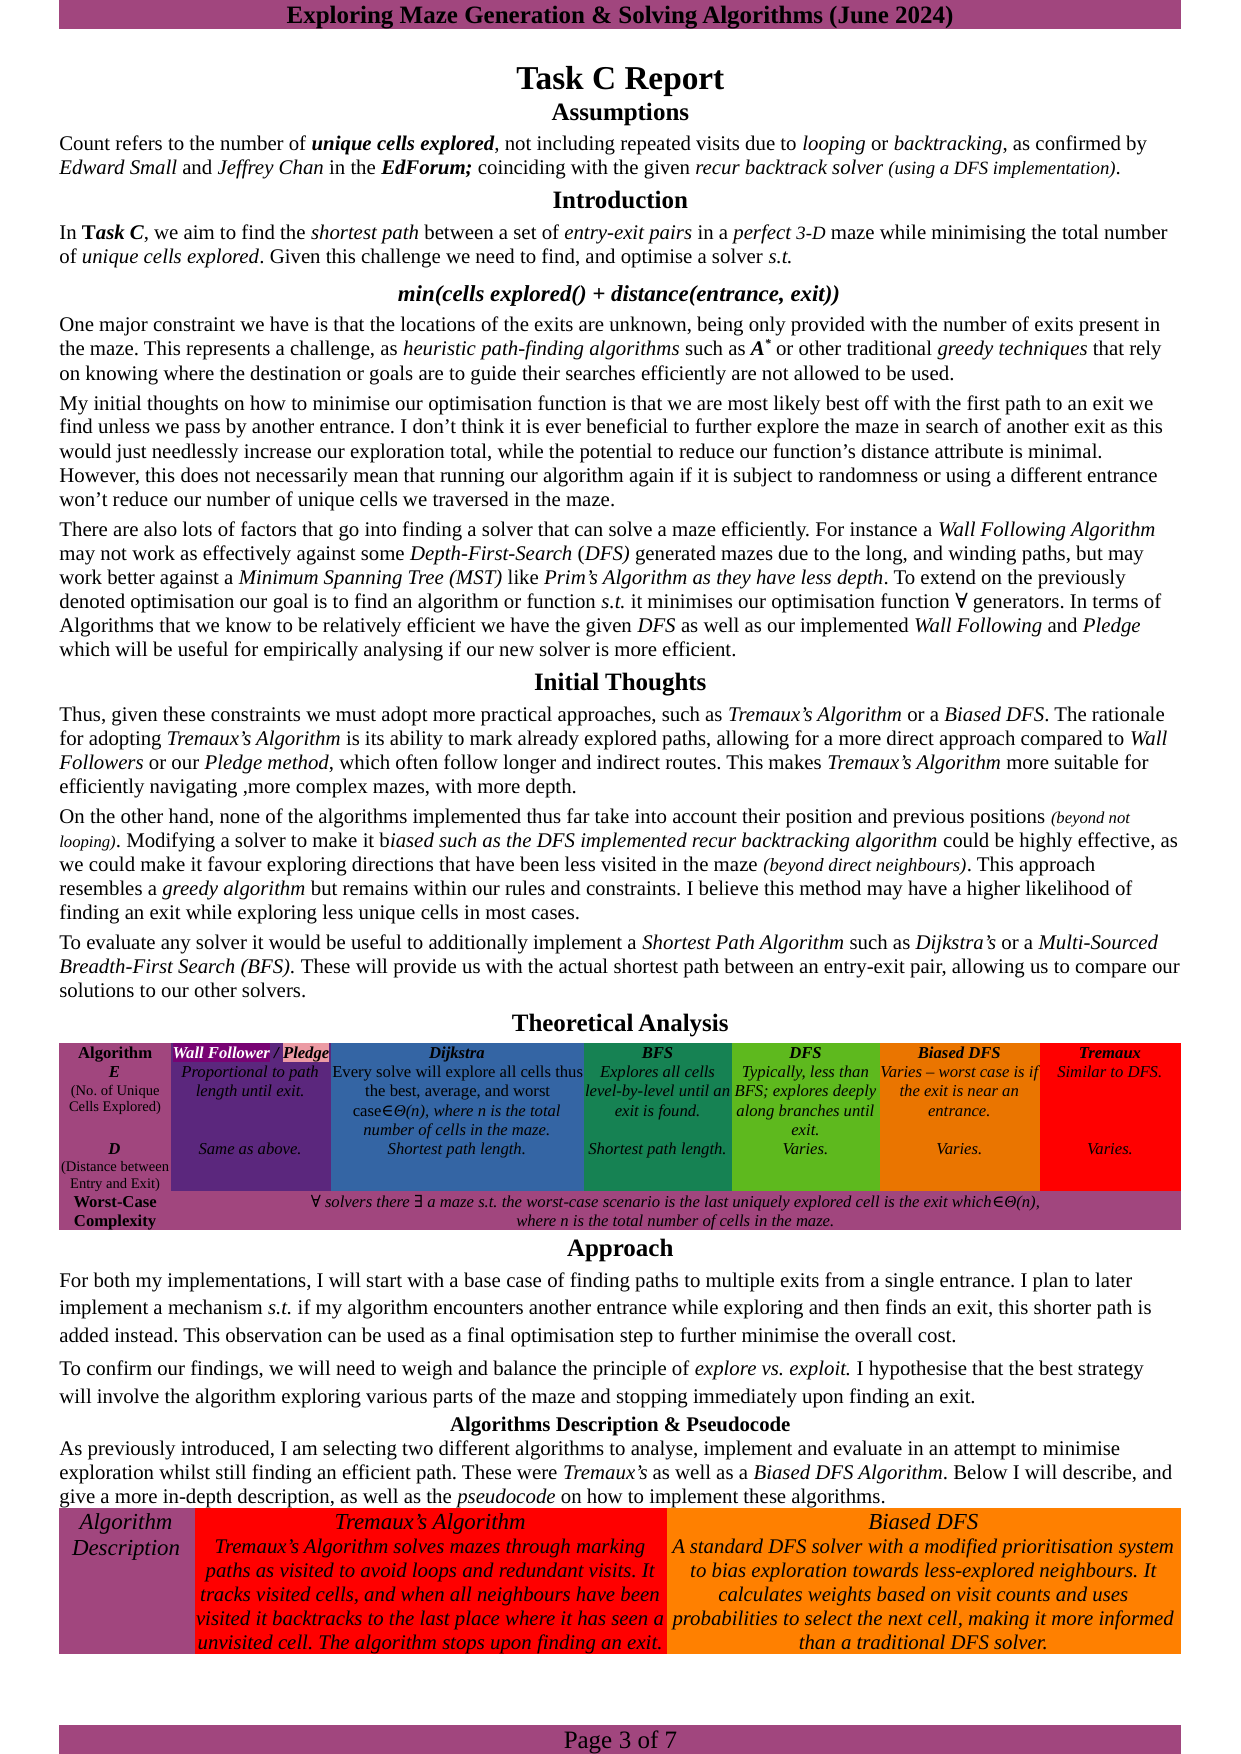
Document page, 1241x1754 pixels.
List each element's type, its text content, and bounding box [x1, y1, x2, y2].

text In Task C, we aim to find the shortest path between a set of entry-exit pairs in a perfect 3-D maze while minimising the total number of unique cells explored. Given this challenge we need to find, and optimise a solver s.t. [59, 220, 1181, 268]
text Thus, given these constraints we must adopt more practical approaches, such as Tremaux’s Algorithm or a Biased DFS. The rationale for adopting Tremaux’s Algorithm is its ability to mark already explored paths, allowing for a more direct approach compared to Wall Followers or our Pledge method, which often follow longer and indirect routes. This makes Tremaux’s Algorithm more suitable for efficiently navigating ,more complex mazes, with more depth. [59, 702, 1181, 798]
table_cell Shortest path length. [331, 1139, 584, 1191]
text To confirm our findings, we will need to weigh and balance the principle of explore vs. exploit. I hypothesise that the best strategy will involve the algorithm exploring various parts of the maze and stopping immediately upon finding an exit. [59, 1356, 1181, 1408]
table_cell Typically, less than BFS; explores deeply along branches until exit. [732, 1062, 880, 1139]
table_header BFS [584, 1043, 732, 1062]
table_cell Similar to DFS. [1040, 1062, 1181, 1139]
table_header Algorithm [59, 1508, 195, 1534]
subtitle Algorithms Description & Pseudocode [59, 1411, 1181, 1436]
table_cell Varies. [880, 1139, 1040, 1191]
table_cell Tremaux’s Algorithm solves mazes through marking paths as visited to avoid loops and redundant visits. It tracks visited cells, and when all neighbours have been visited it backtracks to the last place where it has seen a unvisited cell. The algorithm stops upon finding an exit. [195, 1534, 667, 1654]
text To evaluate any solver it would be useful to additionally implement a Shortest Path Algorithm such as Dijkstra’s or a Multi-Sourced Breadth-First Search (BFS). These will provide us with the actual shortest path between an entry-exit pair, allowing us to compare our solutions to our other solvers. [59, 930, 1181, 1002]
table_header Tremaux’s Algorithm [195, 1508, 667, 1534]
text One major constraint we have is that the locations of the exits are unknown, being only provided with the number of exits present in the maze. This represents a challenge, as heuristic path-finding algorithms such as A* or other traditional greedy techniques that rely on knowing where the destination or goals are to guide their searches efficiently are not allowed to be used. [59, 312, 1181, 384]
table_cell Description [59, 1534, 195, 1654]
subtitle Assumptions [59, 97, 1181, 125]
table_cell Worst-Case Complexity [59, 1191, 171, 1230]
table_cell Varies. [732, 1139, 880, 1191]
table_cell Proportional to path length until exit. [171, 1062, 331, 1139]
table_header DFS [732, 1043, 880, 1062]
table_cell A standard DFS solver with a modified prioritisation system to bias exploration towards less-explored neighbours. It calculates weights based on visit counts and uses probabilities to select the next cell, making it more informed than a traditional DFS solver. [667, 1534, 1181, 1654]
text As previously introduced, I am selecting two different algorithms to analyse, implement and evaluate in an attempt to minimise exploration whilst still finding an efficient path. These were Tremaux’s as well as a Biased DFS Algorithm. Below I will describe, and give a more in-depth description, as well as the pseudocode on how to implement these algorithms. [59, 1436, 1181, 1508]
text min(cells explored() + distance(entrance, exit)) [59, 280, 1181, 306]
table_cell Shortest path length. [584, 1139, 732, 1191]
table_cell Same as above. [171, 1139, 331, 1191]
table_cell Varies – worst case is if the exit is near an entrance. [880, 1062, 1040, 1139]
table_cell Explores all cells level-by-level until an exit is found. [584, 1062, 732, 1139]
table_cell Varies. [1040, 1139, 1181, 1191]
text Count refers to the number of unique cells explored, not including repeated visits due to looping or backtracking, as confirmed by Edward Small and Jeffrey Chan in the EdForum; coinciding with the given recur backtrack solver (using a DFS implementation). [59, 131, 1181, 179]
table_cell D (Distance between Entry and Exit) [59, 1139, 171, 1191]
subtitle Approach [59, 1233, 1181, 1262]
subtitle Initial Thoughts [59, 667, 1181, 696]
subtitle Task C Report [59, 58, 1181, 97]
text For both my implementations, I will start with a base case of finding paths to multiple exits from a single entrance. I plan to later implement a mechanism s.t. if my algorithm encounters another entrance while exploring and then finds an exit, this shorter path is added instead. This observation can be used as a final optimisation step to further minimise the overall cost. [59, 1267, 1181, 1347]
table_header Tremaux [1040, 1043, 1181, 1062]
text My initial thoughts on how to minimise our optimisation function is that we are most likely best off with the first path to an exit we find unless we pass by another entrance. I don’t think it is ever beneficial to further explore the maze in search of another exit as this would just needlessly increase our exploration total, while the potential to reduce our function’s distance attribute is minimal. However, this does not necessarily mean that running our algorithm again if it is subject to randomness or using a different entrance won’t reduce our number of unique cells we traversed in the maze. [59, 390, 1181, 511]
subtitle Introduction [59, 185, 1181, 214]
table_header Biased DFS [880, 1043, 1040, 1062]
table_header Algorithm [59, 1043, 171, 1062]
table_header Biased DFS [667, 1508, 1181, 1534]
table_cell Every solve will explore all cells thus the best, average, and worst case∈Θ(n), where n is the total number of cells in the maze. [331, 1062, 584, 1139]
text There are also lots of factors that go into finding a solver that can solve a maze efficiently. For instance a Wall Following Algorithm may not work as effectively against some Depth-First-Search (DFS) generated mazes due to the long, and winding paths, but may work better against a Minimum Spanning Tree (MST) like Prim’s Algorithm as they have less depth. To extend on the previously denoted optimisation our goal is to find an algorithm or function s.t. it minimises our optimisation function ∀ generators. In terms of Algorithms that we know to be relatively efficient we have the given DFS as well as our implemented Wall Following and Pledge which will be useful for empirically analysing if our new solver is more efficient. [59, 517, 1181, 661]
table_header Wall Follower / Pledge [171, 1043, 331, 1062]
subtitle Theoretical Analysis [59, 1008, 1181, 1037]
table_cell ∀ solvers there ∃ a maze s.t. the worst-case scenario is the last uniquely explored cell is the exit which∈Θ(n), where n is the total number of cells in the maze. [171, 1191, 1181, 1230]
text On the other hand, none of the algorithms implemented thus far take into account their position and previous positions (beyond not looping). Modifying a solver to make it biased such as the DFS implemented recur backtracking algorithm could be highly effective, as we could make it favour exploring directions that have been less visited in the maze (beyond direct neighbours). This approach resembles a greedy algorithm but remains within our rules and constraints. I believe this method may have a higher likelihood of finding an exit while exploring less unique cells in most cases. [59, 804, 1181, 924]
table_header Dijkstra [331, 1043, 584, 1062]
table_cell E (No. of Unique Cells Explored) [59, 1062, 171, 1139]
